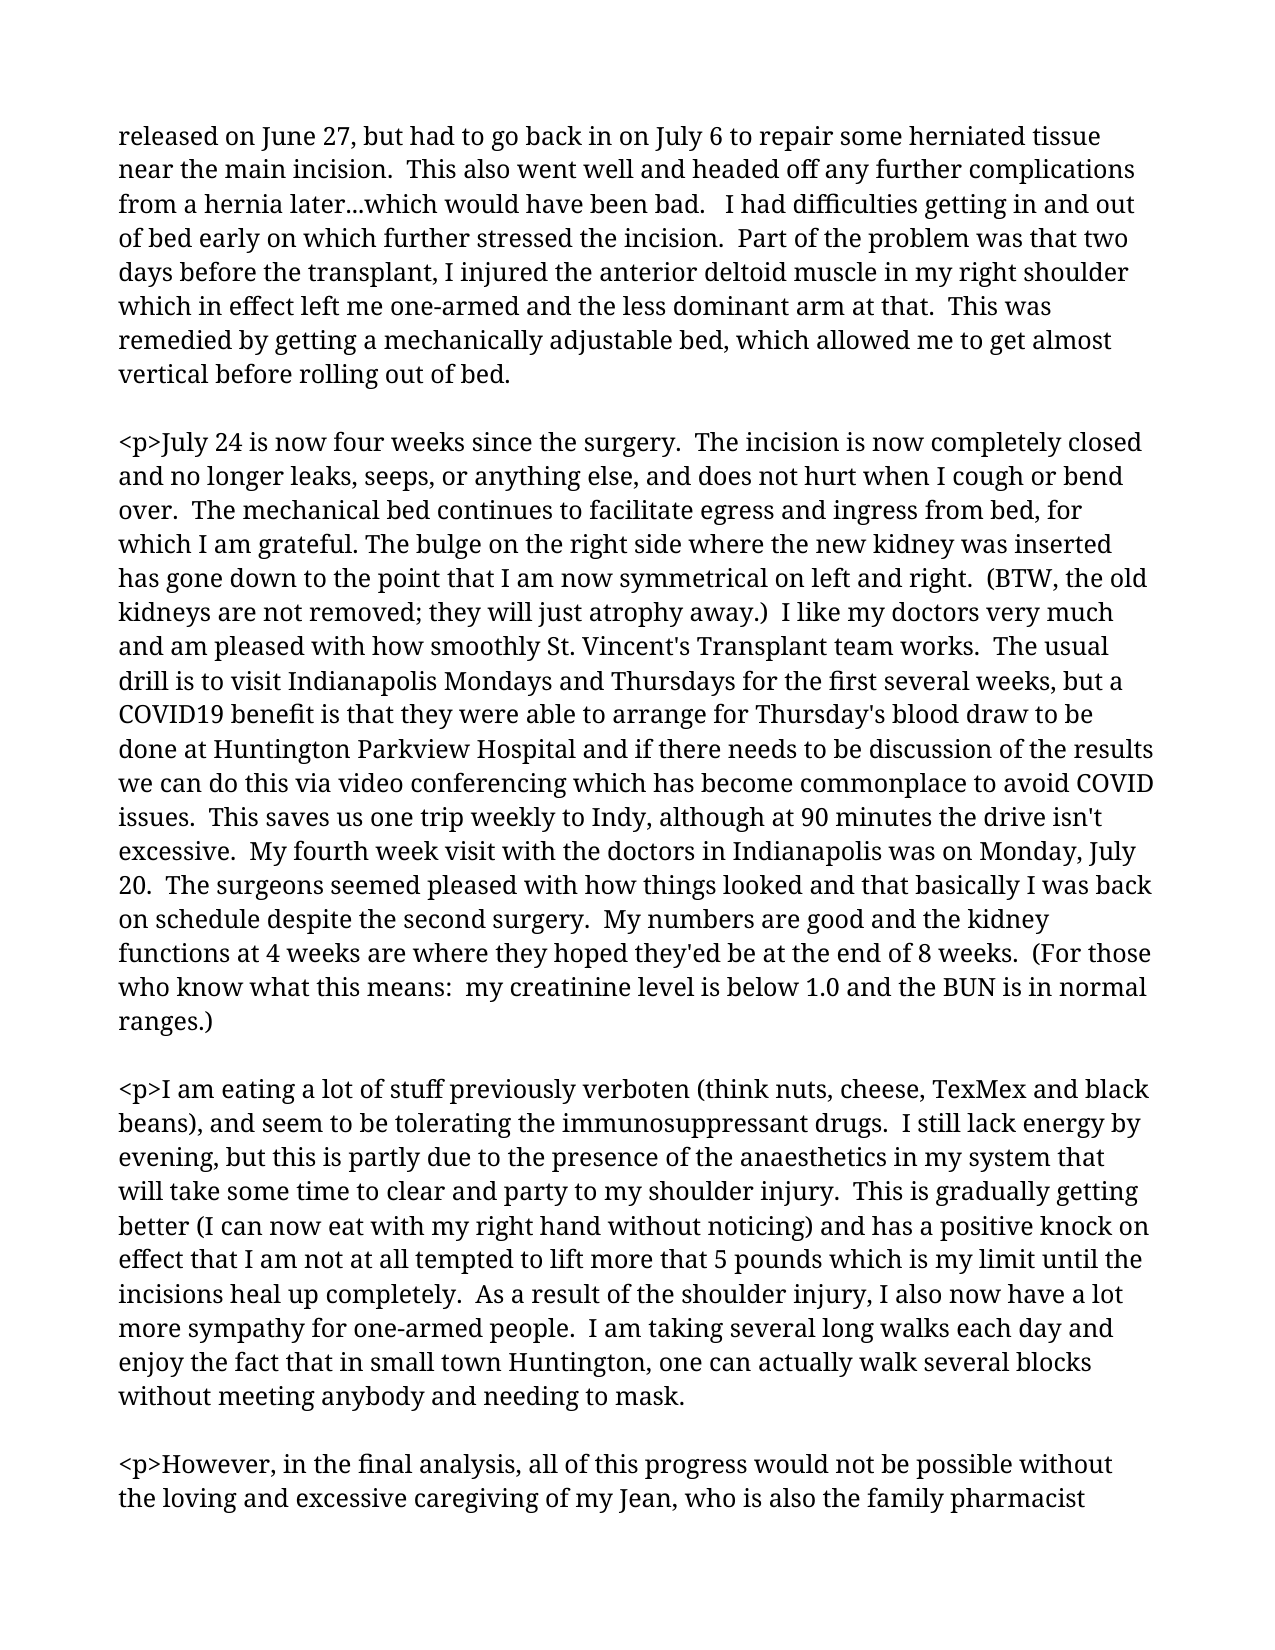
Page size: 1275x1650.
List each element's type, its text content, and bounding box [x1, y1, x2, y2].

text <p>July 24 is now four weeks since the surgery. The incision is now completely closed and no longer leaks, seeps, or anything else, and does not hurt when I cough or bend over. The mechanical bed continues to facilitate egress and ingress from bed, for which I am grateful. The bulge on the right side where the new kidney was inserted has gone down to the point that I am now symmetrical on left and right. (BTW, the old kidneys are not removed; they will just atrophy away.) I like my doctors very much and am pleased with how smoothly St. Vincent's Transplant team works. The usual drill is to visit Indianapolis Mondays and Thursdays for the first several weeks, but a COVID19 benefit is that they were able to arrange for Thursday's blood draw to be done at Huntington Parkview Hospital and if there needs to be discussion of the results we can do this via video conferencing which has become commonplace to avoid COVID issues. This saves us one trip weekly to Indy, although at 90 minutes the drive isn't excessive. My fourth week visit with the doctors in Indianapolis was on Monday, July 20. The surgeons seemed pleased with how things looked and that basically I was back on schedule despite the second surgery. My numbers are good and the kidney functions at 4 weeks are where they hoped they'ed be at the end of 8 weeks. (For those who know what this means: my creatinine level is below 1.0 and the BUN is in normal ranges.) [118, 425, 1157, 1038]
text released on June 27, but had to go back in on July 6 to repair some herniated tissue near the main incision. This also went well and headed off any further complications from a hernia later...which would have been bad. I had difficulties getting in and out of bed early on which further stressed the incision. Part of the problem was that two days before the transplant, I injured the anterior deltoid muscle in my right shoulder which in effect left me one-armed and the less dominant arm at that. This was remedied by getting a mechanically adjustable bed, which allowed me to get almost vertical before rolling out of bed. [118, 118, 1157, 391]
text <p>However, in the final analysis, all of this progress would not be possible without the loving and excessive caregiving of my Jean, who is also the family pharmacist [118, 1447, 1157, 1515]
text <p>I am eating a lot of stuff previously verboten (think nuts, cheese, TexMex and black beans), and seem to be tolerating the immunosuppressant drugs. I still lack energy by evening, but this is partly due to the presence of the anaesthetics in my system that will take some time to clear and party to my shoulder injury. This is gradually getting better (I can now eat with my right hand without noticing) and has a positive knock on effect that I am not at all tempted to lift more that 5 pounds which is my limit until the incisions heal up completely. As a result of the shoulder injury, I also now have a lot more sympathy for one-armed people. I am taking several long walks each day and enjoy the fact that in small town Huntington, one can actually walk several blocks without meeting anybody and needing to mask. [118, 1072, 1157, 1412]
